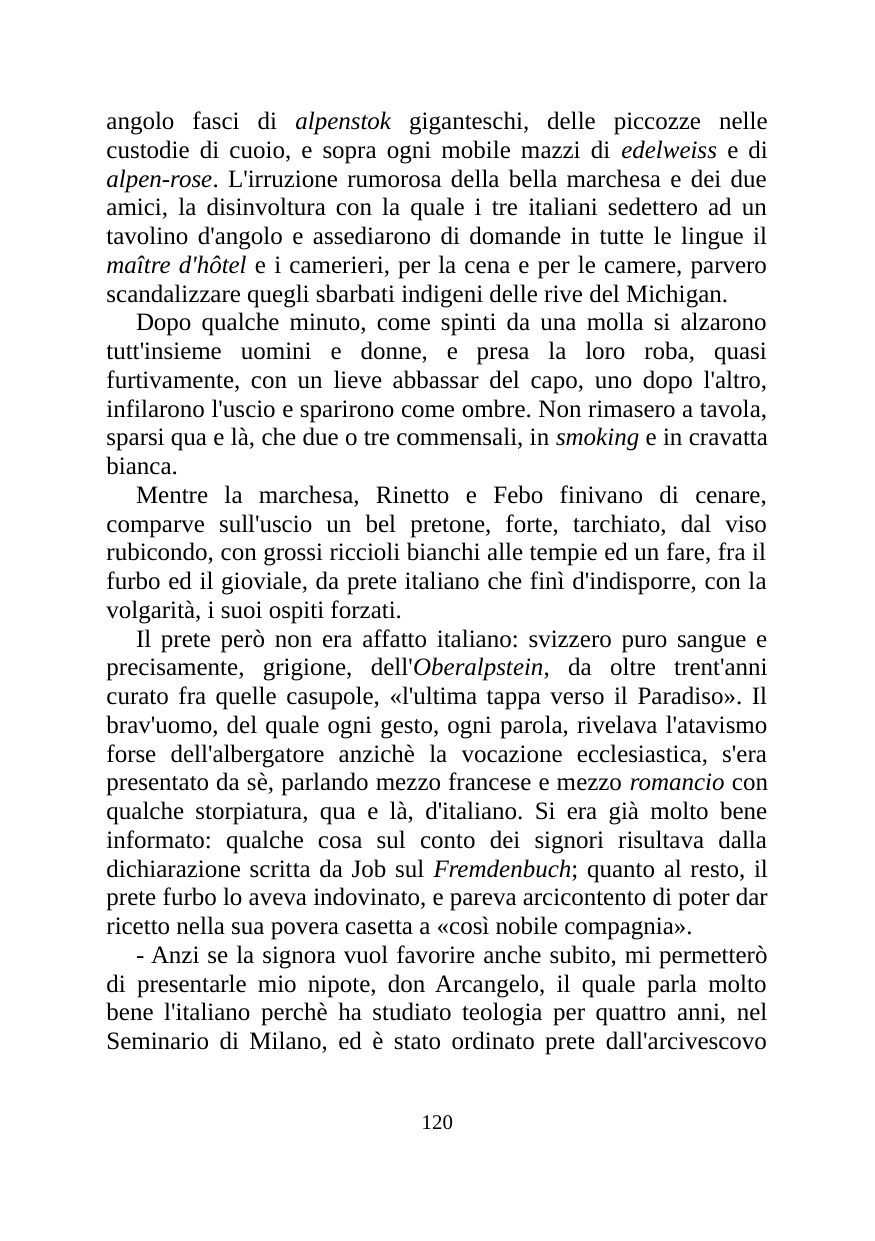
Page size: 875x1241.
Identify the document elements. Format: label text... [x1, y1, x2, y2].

text Dopo qualche minuto, come spinti da una molla si alzarono tutt'insieme uomini e donne, e presa la loro roba, quasi furtivamente, con un lieve abbassar del capo, uno dopo l'altro, infilarono l'uscio e sparirono come ombre. Non rimasero a tavola, sparsi qua e là, che due o tre commensali, in smoking e in cravatta bianca. [106, 307, 768, 480]
text Mentre la marchesa, Rinetto e Febo finivano di cenare, comparve sull'uscio un bel pretone, forte, tarchiato, dal viso rubicondo, con grossi riccioli bianchi alle tempie ed un fare, fra il furbo ed il gioviale, da prete italiano che finì d'indisporre, con la volgarità, i suoi ospiti forzati. [106, 480, 768, 624]
text Il prete però non era affatto italiano: svizzero puro sangue e precisamente, grigione, dell'Oberalpstein, da oltre trent'anni curato fra quelle casupole, «l'ultima tappa verso il Paradiso». Il brav'uomo, del quale ogni gesto, ogni parola, rivelava l'atavismo forse dell'albergatore anzichè la vocazione ecclesiastica, s'era presentato da sè, parlando mezzo francese e mezzo romancio con qualche storpiatura, qua e là, d'italiano. Si era già molto bene informato: qualche cosa sul conto dei signori risultava dalla dichiarazione scritta da Job sul Fremdenbuch; quanto al resto, il prete furbo lo aveva indovinato, e pareva arcicontento di poter dar ricetto nella sua povera casetta a «così nobile compagnia». [106, 624, 768, 940]
text - Anzi se la signora vuol favorire anche subito, mi permetterò di presentarle mio nipote, don Arcangelo, il quale parla molto bene l'italiano perchè ha studiato teologia per quattro anni, nel Seminario di Milano, ed è stato ordinato prete dall'arcivescovo [106, 940, 768, 1055]
text angolo fasci di alpenstok giganteschi, delle piccozze nelle custodie di cuoio, e sopra ogni mobile mazzi di edelweiss e di alpen-rose. L'irruzione rumorosa della bella marchesa e dei due amici, la disinvoltura con la quale i tre italiani sedettero ad un tavolino d'angolo e assediarono di domande in tutte le lingue il maître d'hôtel e i camerieri, per la cena e per le camere, parvero scandalizzare quegli sbarbati indigeni delle rive del Michigan. [106, 106, 768, 307]
